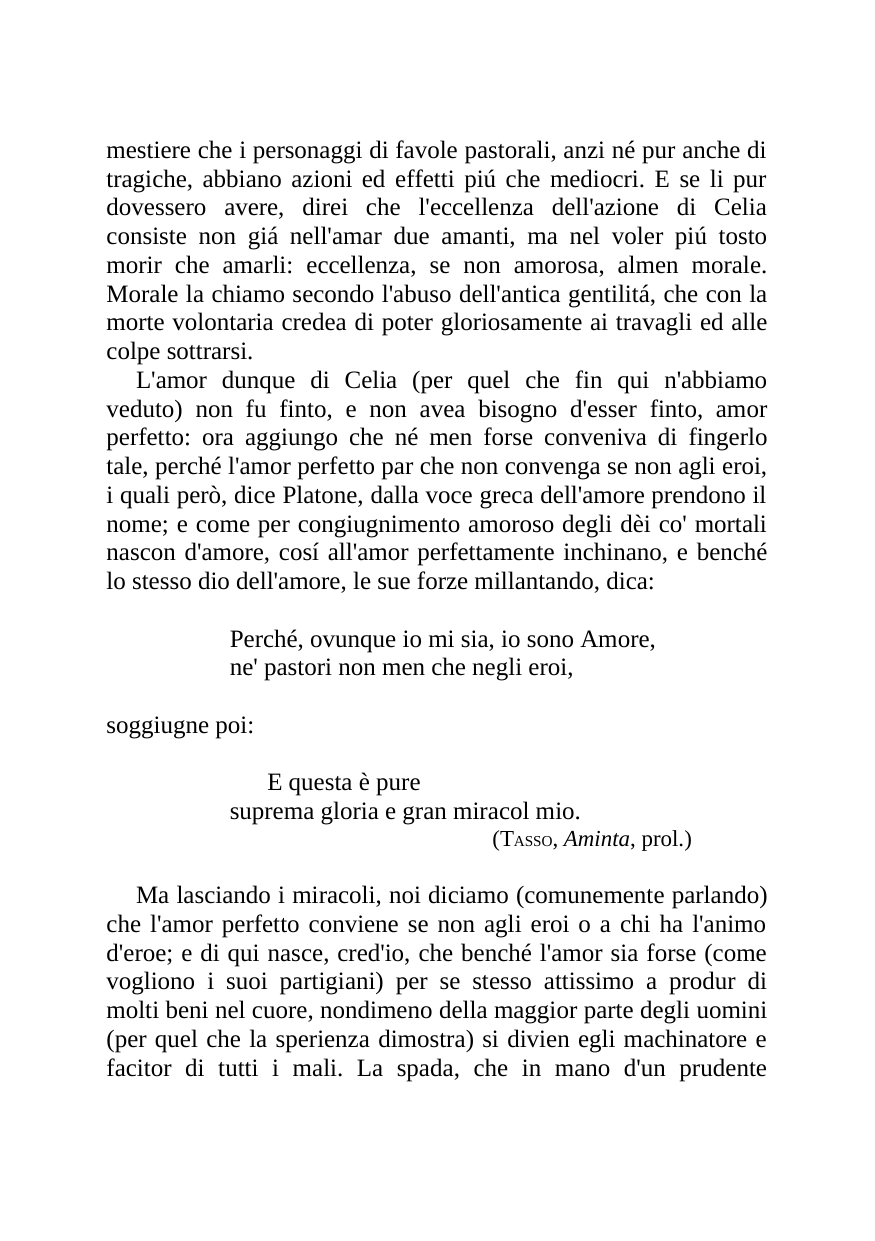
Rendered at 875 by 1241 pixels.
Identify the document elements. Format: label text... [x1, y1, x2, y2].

text Perché, ovunque io mi sia, io sono Amore, [200, 624, 768, 652]
text L'amor dunque di Celia (per quel che fin qui n'abbiamo veduto) non fu finto, e non avea bisogno d'esser finto, amor perfetto: ora aggiungo che né men forse conveniva di fingerlo tale, perché l'amor perfetto par che non convenga se non agli eroi, i quali però, dice Platone, dalla voce greca dell'amore prendono il nome; e come per congiugnimento amoroso degli dèi co' mortali nascon d'amore, cosí all'amor perfettamente inchinano, e benché lo stesso dio dell'amore, le sue forze millantando, dica: [106, 365, 768, 595]
text ne' pastori non men che negli eroi, [200, 652, 768, 681]
text Ma lasciando i miracoli, noi diciamo (comunemente parlando) che l'amor perfetto conviene se non agli eroi o a chi ha l'animo d'eroe; e di qui nasce, cred'io, che benché l'amor sia forse (come vogliono i suoi partigiani) per se stesso attissimo a produr di molti beni nel cuore, nondimeno della maggior parte degli uomini (per quel che la sperienza dimostra) si divien egli machinatore e facitor di tutti i mali. La spada, che in mano d'un prudente [106, 880, 768, 1081]
text suprema gloria e gran miracol mio. [200, 796, 768, 825]
text soggiugne poi: [106, 710, 768, 739]
text mestiere che i personaggi di favole pastorali, anzi né pur anche di tragiche, abbiano azioni ed effetti piú che mediocri. E se li pur dovessero avere, direi che l'eccellenza dell'azione di Celia consiste non giá nell'amar due amanti, ma nel voler piú tosto morir che amarli: eccellenza, se non amorosa, almen morale. Morale la chiamo secondo l'abuso dell'antica gentilitá, che con la morte volontaria credea di poter gloriosamente ai travagli ed alle colpe sottrarsi. [106, 135, 768, 365]
text E questa è pure [237, 767, 768, 796]
text (Tasso, Aminta, prol.) [462, 825, 768, 851]
